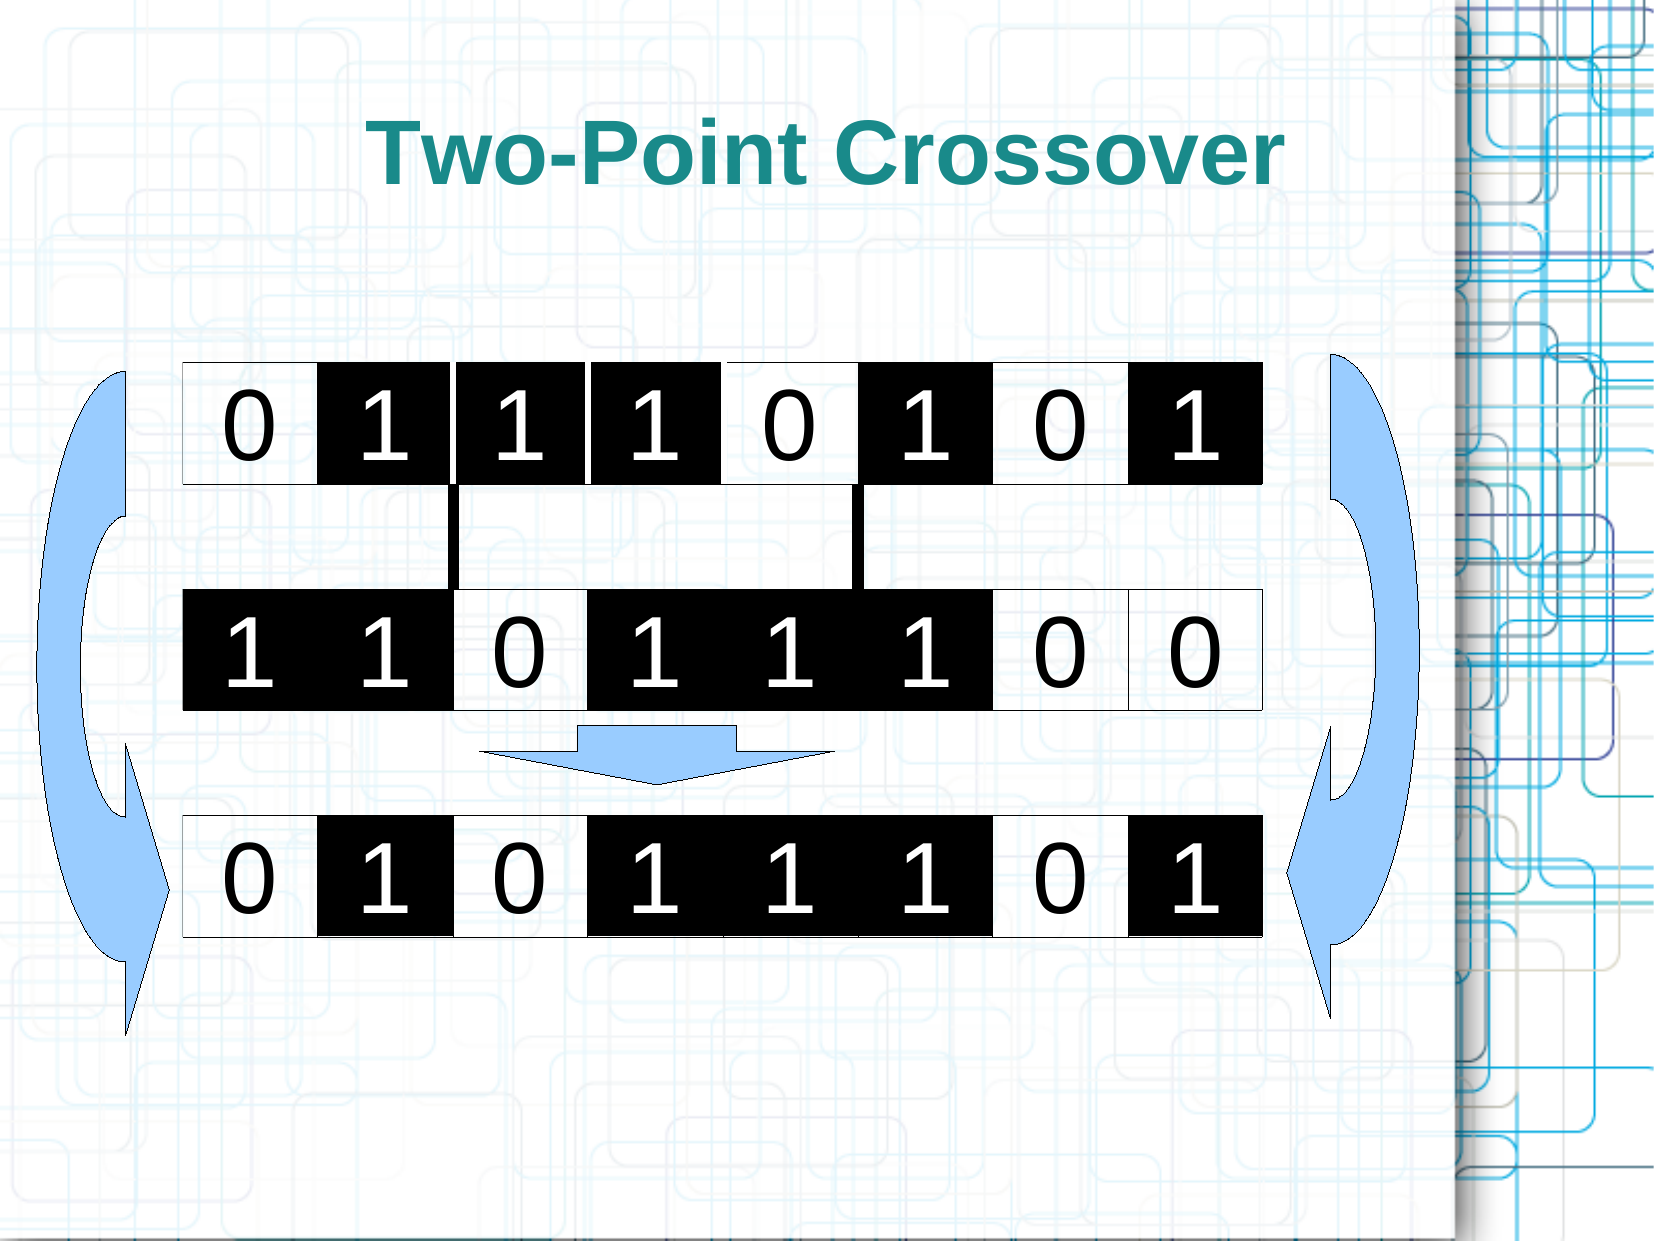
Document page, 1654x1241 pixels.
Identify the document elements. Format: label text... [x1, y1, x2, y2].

text_box [479, 725, 835, 785]
title Two-Point Crossover [82, 56, 1571, 250]
text_box [1286, 354, 1420, 1019]
picture [0, 0, 1654, 1241]
chart [182, 362, 1536, 1061]
text_box [36, 371, 170, 1036]
